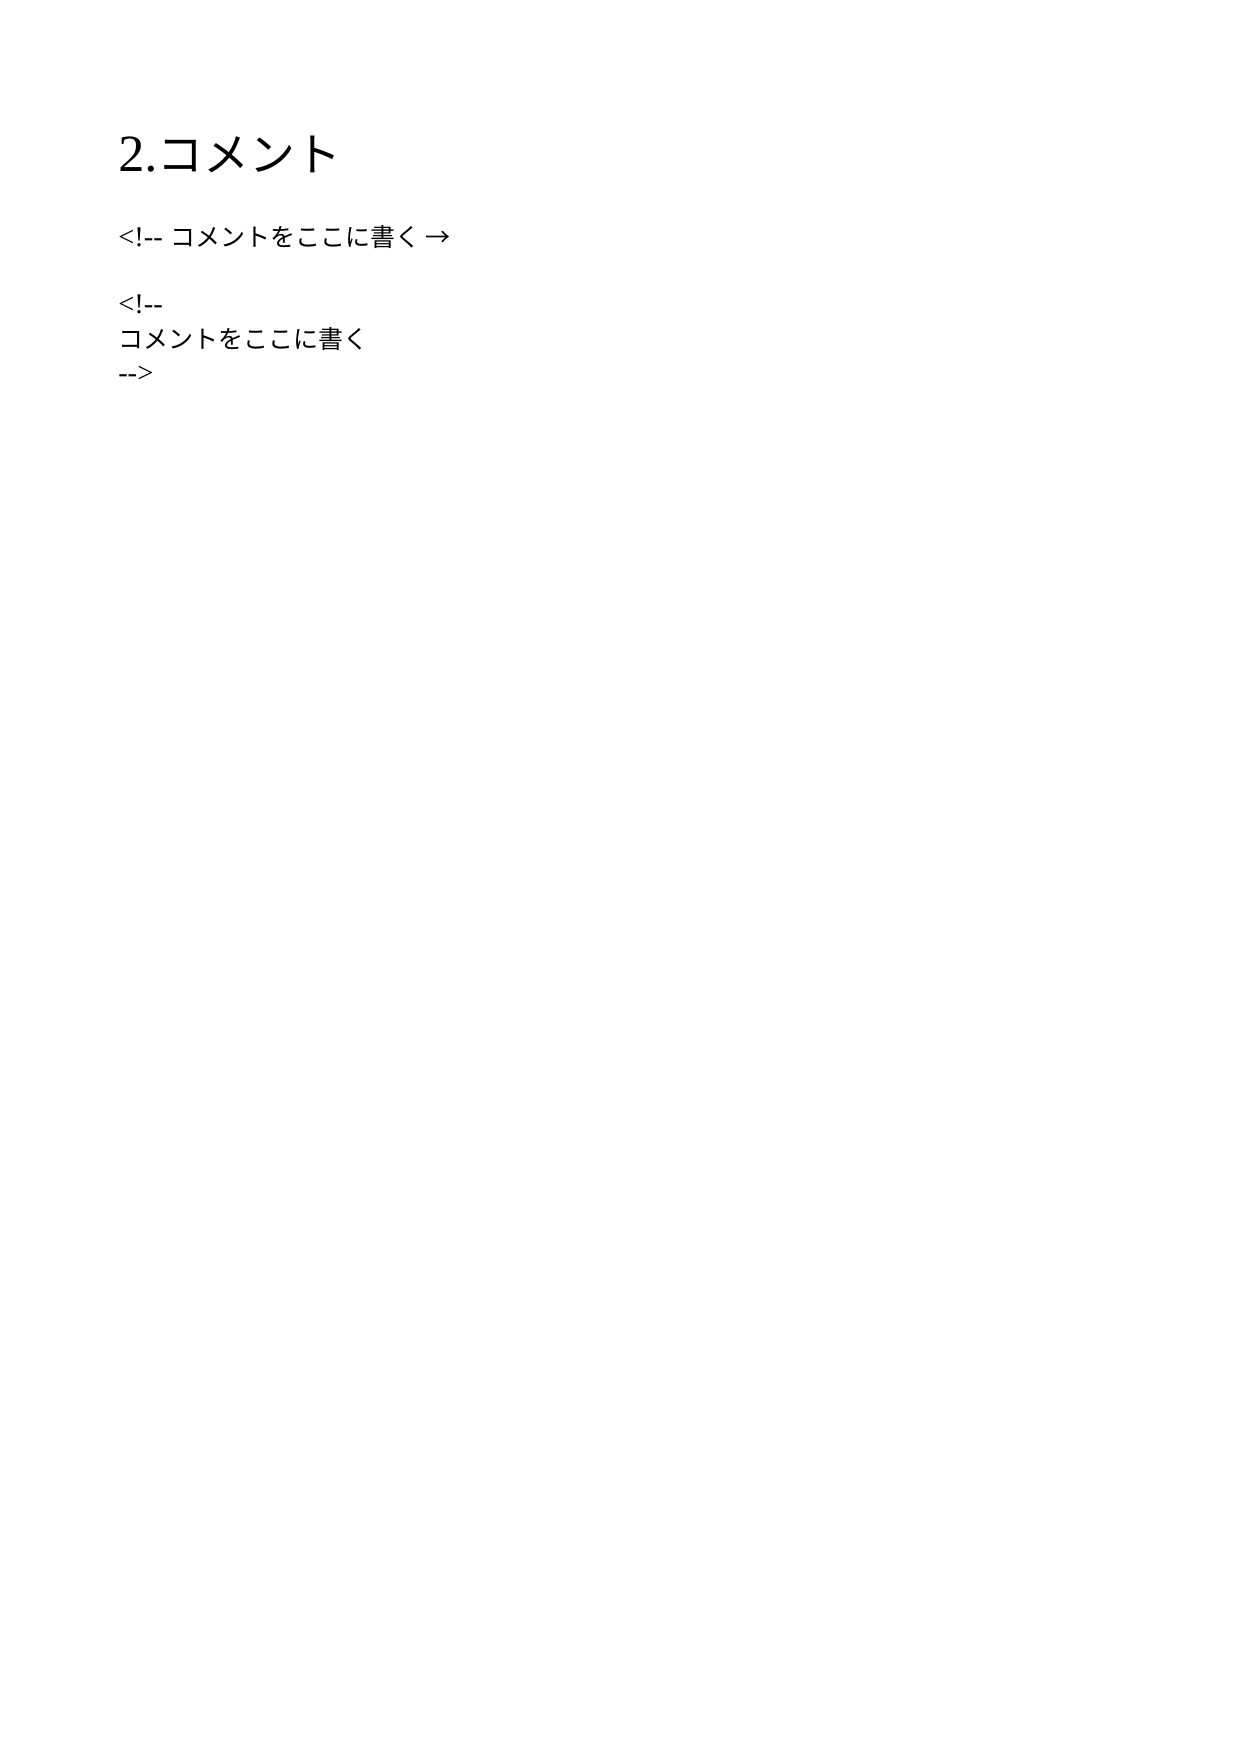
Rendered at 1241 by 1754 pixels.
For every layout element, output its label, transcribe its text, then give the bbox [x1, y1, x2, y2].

text --> [118, 356, 1122, 389]
text 2.コメント [118, 118, 1122, 184]
text コメントをここに書く [118, 319, 1122, 356]
text <!-- コメントをここに書く → [118, 217, 1122, 254]
text <!-- [118, 287, 1122, 319]
